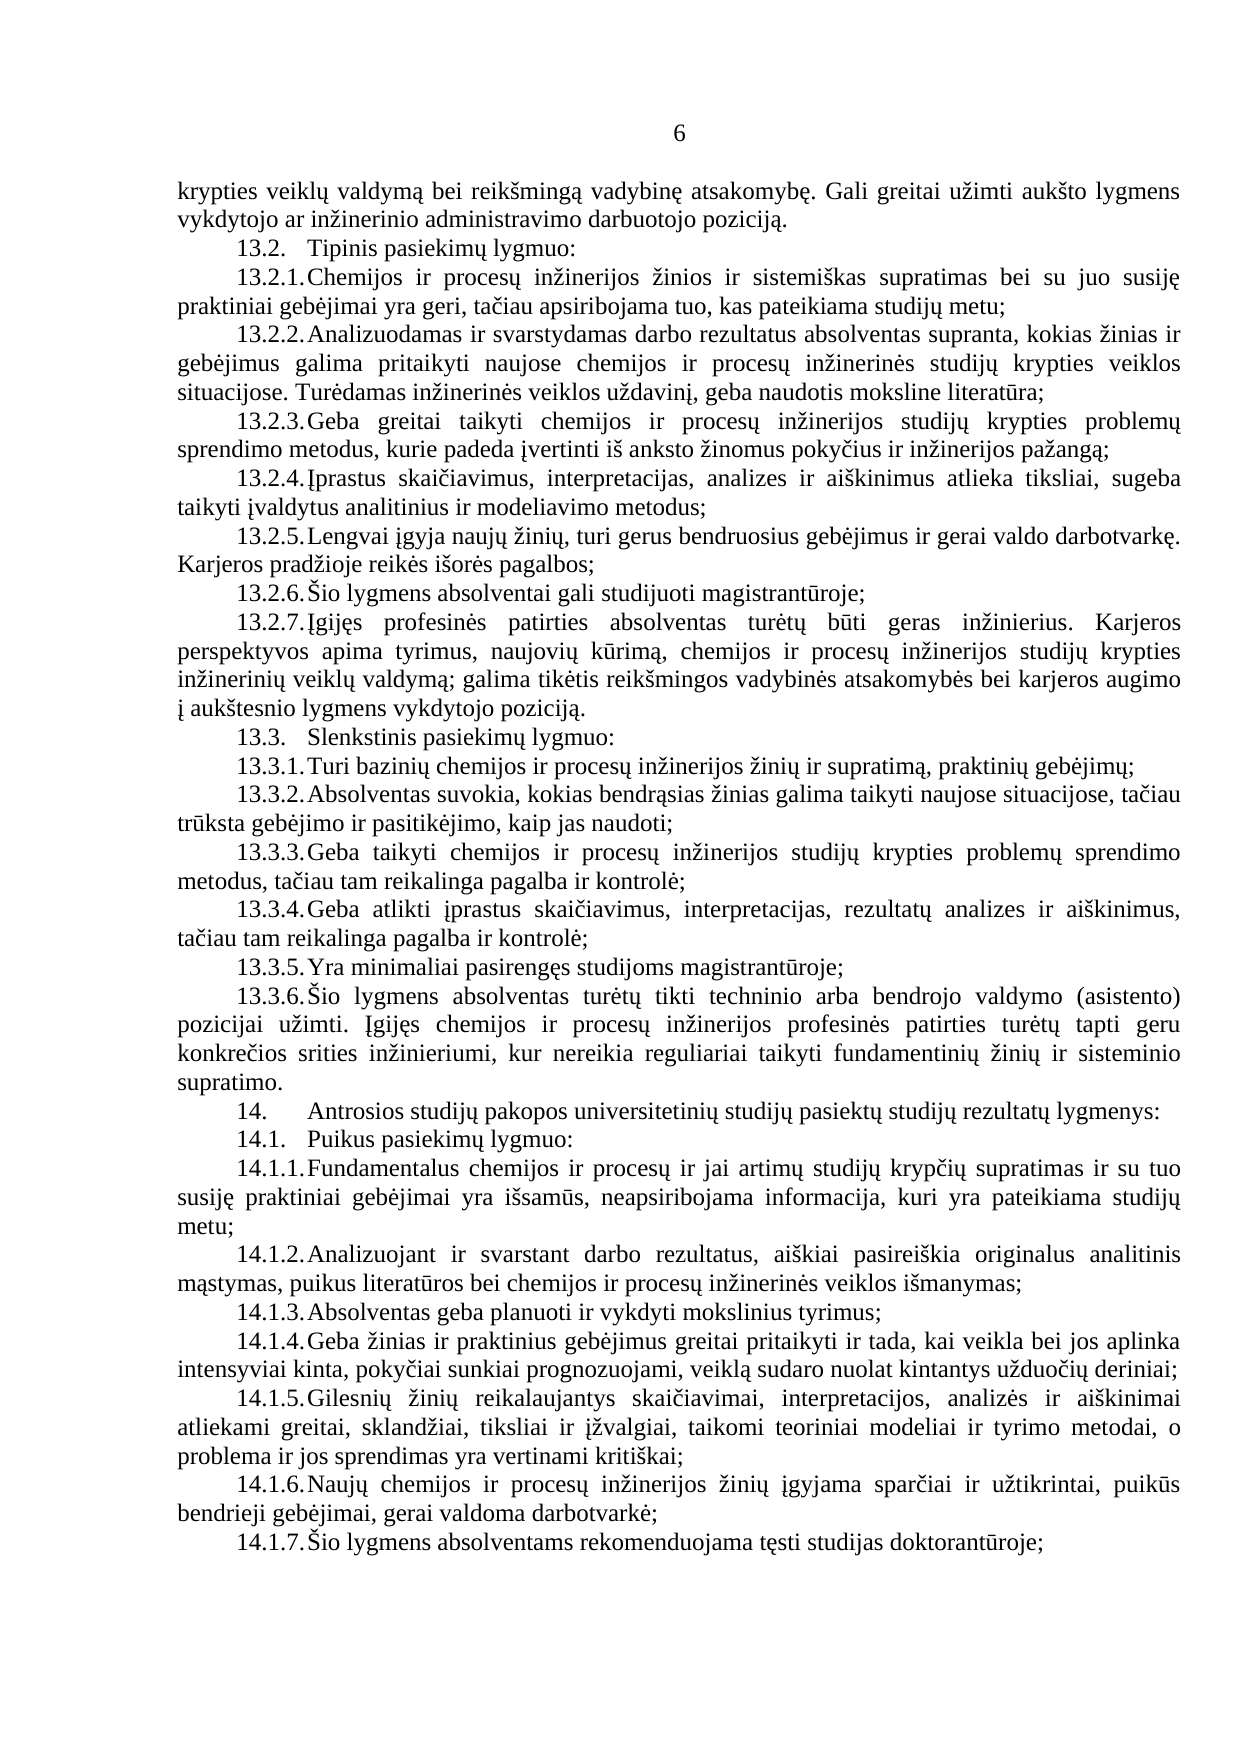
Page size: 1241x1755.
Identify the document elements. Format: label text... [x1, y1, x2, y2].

text 14.1. Puikus pasiekimų lygmuo: [177, 1124, 1182, 1153]
text 13.2. Tipinis pasiekimų lygmuo: [177, 233, 1182, 262]
text 13.2.1. Chemijos ir procesų inžinerijos žinios ir sistemiškas supratimas bei su juo susiję praktiniai gebėjimai yra geri, tačiau apsiribojama tuo, kas pateikiama studijų metu; [177, 262, 1182, 319]
text 13.3. Slenkstinis pasiekimų lygmuo: [177, 722, 1182, 751]
text 14. Antrosios studijų pakopos universitetinių studijų pasiektų studijų rezultatų lygmenys: [177, 1096, 1182, 1124]
text 14.1.2. Analizuojant ir svarstant darbo rezultatus, aiškiai pasireiškia originalus analitinis mąstymas, puikus literatūros bei chemijos ir procesų inžinerinės veiklos išmanymas; [177, 1239, 1182, 1297]
text 13.3.4. Geba atlikti įprastus skaičiavimus, interpretacijas, rezultatų analizes ir aiškinimus, tačiau tam reikalinga pagalba ir kontrolė; [177, 894, 1182, 952]
text 14.1.6. Naujų chemijos ir procesų inžinerijos žinių įgyjama sparčiai ir užtikrintai, puikūs bendrieji gebėjimai, gerai valdoma darbotvarkė; [177, 1469, 1182, 1527]
text 14.1.1. Fundamentalus chemijos ir procesų ir jai artimų studijų krypčių supratimas ir su tuo susiję praktiniai gebėjimai yra išsamūs, neapsiribojama informacija, kuri yra pateikiama studijų metu; [177, 1153, 1182, 1239]
text 13.3.6. Šio lygmens absolventas turėtų tikti techninio arba bendrojo valdymo (asistento) pozicijai užimti. Įgijęs chemijos ir procesų inžinerijos profesinės patirties turėtų tapti geru konkrečios srities inžinieriumi, kur nereikia reguliariai taikyti fundamentinių žinių ir sisteminio supratimo. [177, 981, 1182, 1096]
text 13.2.3. Geba greitai taikyti chemijos ir procesų inžinerijos studijų krypties problemų sprendimo metodus, kurie padeda įvertinti iš anksto žinomus pokyčius ir inžinerijos pažangą; [177, 406, 1182, 463]
text 14.1.4. Geba žinias ir praktinius gebėjimus greitai pritaikyti ir tada, kai veikla bei jos aplinka intensyviai kinta, pokyčiai sunkiai prognozuojami, veiklą sudaro nuolat kintantys užduočių deriniai; [177, 1326, 1182, 1383]
text 13.2.5. Lengvai įgyja naujų žinių, turi gerus bendruosius gebėjimus ir gerai valdo darbotvarkę. Karjeros pradžioje reikės išorės pagalbos; [177, 521, 1182, 578]
text 13.3.3. Geba taikyti chemijos ir procesų inžinerijos studijų krypties problemų sprendimo metodus, tačiau tam reikalinga pagalba ir kontrolė; [177, 837, 1182, 894]
text 13.2.6. Šio lygmens absolventai gali studijuoti magistrantūroje; [177, 578, 1182, 607]
text 14.1.7. Šio lygmens absolventams rekomenduojama tęsti studijas doktorantūroje; [177, 1527, 1182, 1556]
text 13.2.2. Analizuodamas ir svarstydamas darbo rezultatus absolventas supranta, kokias žinias ir gebėjimus galima pritaikyti naujose chemijos ir procesų inžinerinės studijų krypties veiklos situacijose. Turėdamas inžinerinės veiklos uždavinį, geba naudotis moksline literatūra; [177, 319, 1182, 406]
text 14.1.3. Absolventas geba planuoti ir vykdyti mokslinius tyrimus; [177, 1297, 1182, 1326]
text 13.3.1. Turi bazinių chemijos ir procesų inžinerijos žinių ir supratimą, praktinių gebėjimų; [177, 751, 1182, 779]
text 13.2.4. Įprastus skaičiavimus, interpretacijas, analizes ir aiškinimus atlieka tiksliai, sugeba taikyti įvaldytus analitinius ir modeliavimo metodus; [177, 463, 1182, 521]
text 14.1.5. Gilesnių žinių reikalaujantys skaičiavimai, interpretacijos, analizės ir aiškinimai atliekami greitai, sklandžiai, tiksliai ir įžvalgiai, taikomi teoriniai modeliai ir tyrimo metodai, o problema ir jos sprendimas yra vertinami kritiškai; [177, 1383, 1182, 1469]
text 13.3.2. Absolventas suvokia, kokias bendrąsias žinias galima taikyti naujose situacijose, tačiau trūksta gebėjimo ir pasitikėjimo, kaip jas naudoti; [177, 779, 1182, 837]
text krypties veiklų valdymą bei reikšmingą vadybinę atsakomybę. Gali greitai užimti aukšto lygmens vykdytojo ar inžinerinio administravimo darbuotojo poziciją. [177, 176, 1182, 233]
text 13.3.5. Yra minimaliai pasirengęs studijoms magistrantūroje; [177, 952, 1182, 981]
text 13.2.7. Įgijęs profesinės patirties absolventas turėtų būti geras inžinierius. Karjeros perspektyvos apima tyrimus, naujovių kūrimą, chemijos ir procesų inžinerijos studijų krypties inžinerinių veiklų valdymą; galima tikėtis reikšmingos vadybinės atsakomybės bei karjeros augimo į aukštesnio lygmens vykdytojo poziciją. [177, 607, 1182, 722]
